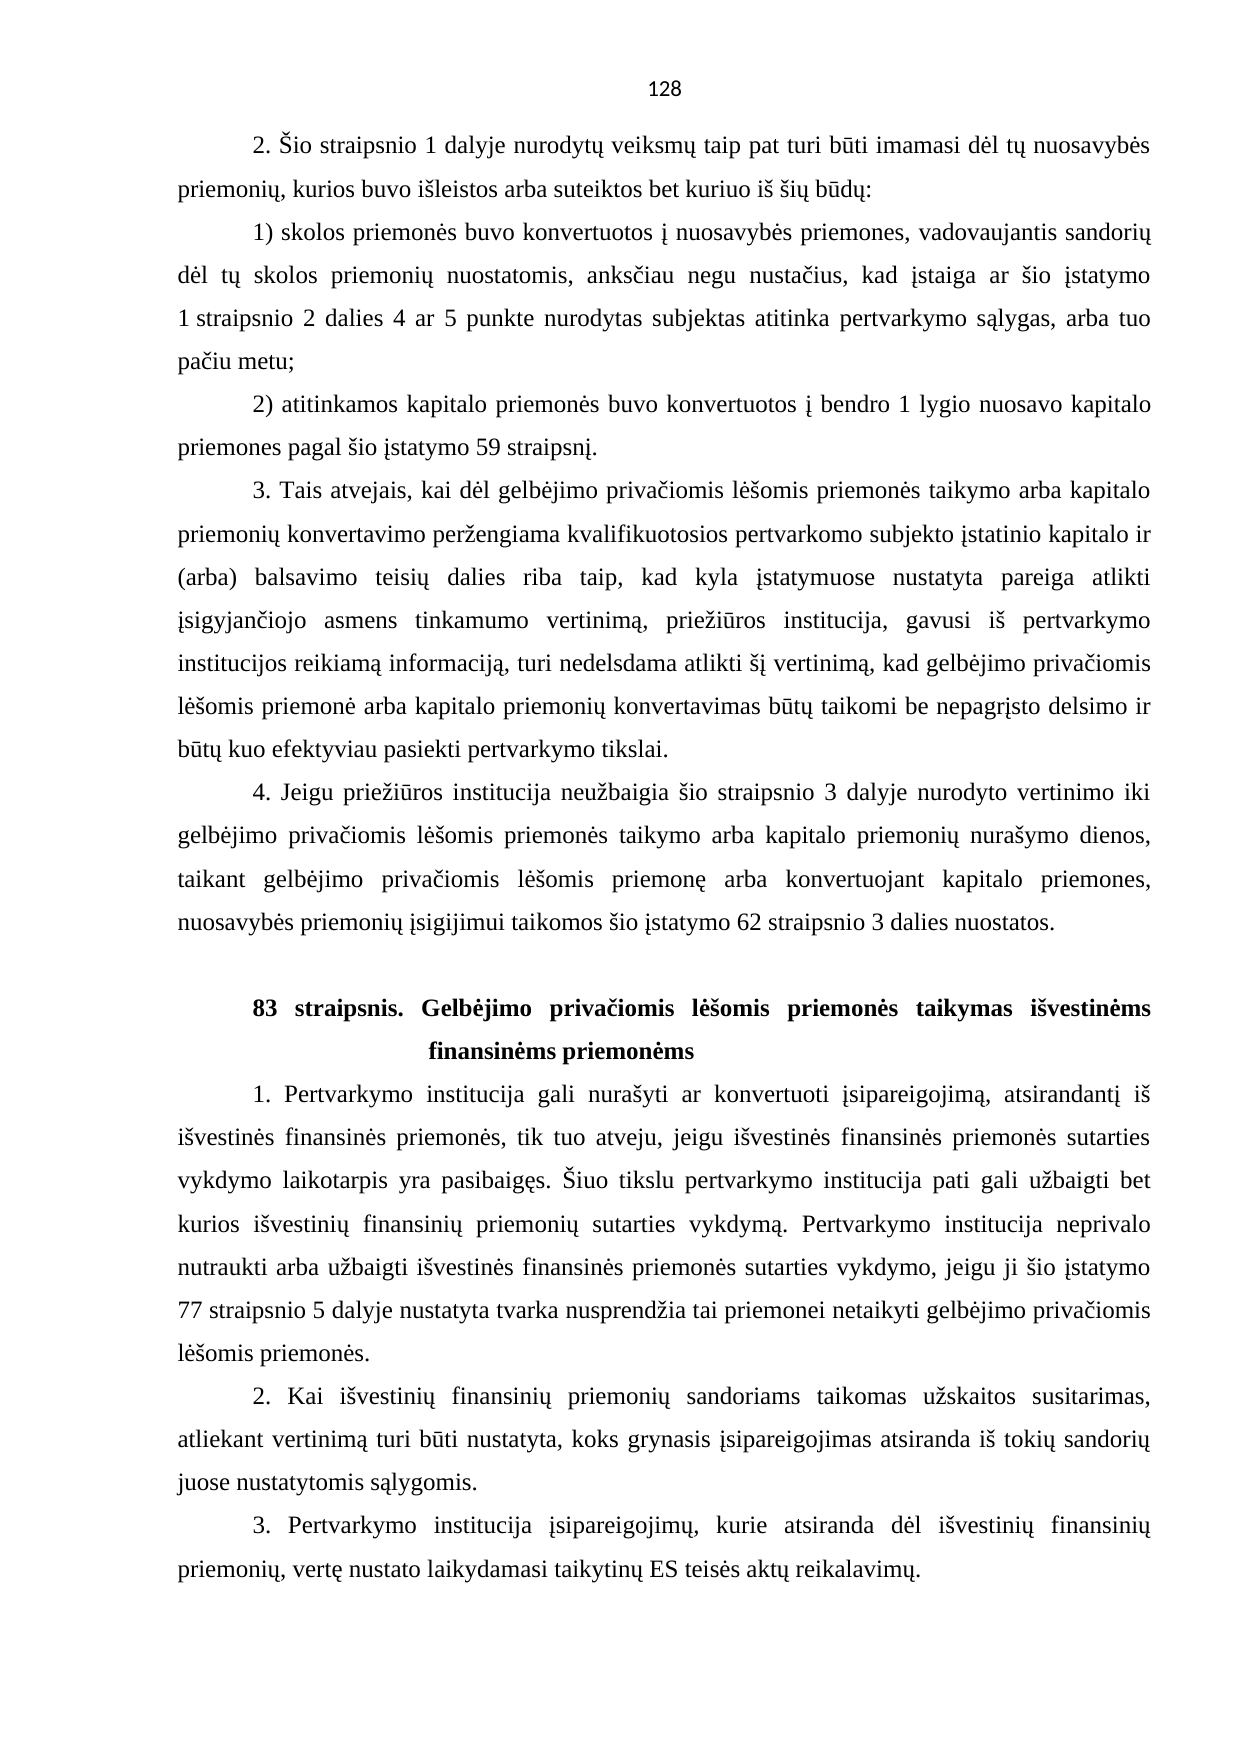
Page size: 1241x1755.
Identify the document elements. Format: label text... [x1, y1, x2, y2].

text 2. Šio straipsnio 1 dalyje nurodytų veiksmų taip pat turi būti imamasi dėl tų nuosavybės priemonių, kurios buvo išleistos arba suteiktos bet kuriuo iš šių būdų: [177, 131, 1152, 202]
text 3. Tais atvejais, kai dėl gelbėjimo privačiomis lėšomis priemonės taikymo arba kapitalo priemonių konvertavimo peržengiama kvalifikuotosios pertvarkomo subjekto įstatinio kapitalo ir (arba) balsavimo teisių dalies riba taip, kad kyla įstatymuose nustatyta pareiga atlikti įsigyjančiojo asmens tinkamumo vertinimą, priežiūros institucija, gavusi iš pertvarkymo institucijos reikiamą informaciją, turi nedelsdama atlikti šį vertinimą, kad gelbėjimo privačiomis lėšomis priemonė arba kapitalo priemonių konvertavimas būtų taikomi be nepagrįsto delsimo ir būtų kuo efektyviau pasiekti pertvarkymo tikslai. [177, 476, 1152, 763]
text 83 straipsnis. Gelbėjimo privačiomis lėšomis priemonės taikymas išvestinėms finansinėms priemonėms [252, 993, 1152, 1065]
text 1) skolos priemonės buvo konvertuotos į nuosavybės priemones, vadovaujantis sandorių dėl tų skolos priemonių nuostatomis, anksčiau negu nustačius, kad įstaiga ar šio įstatymo 1 straipsnio 2 dalies 4 ar 5 punkte nurodytas subjektas atitinka pertvarkymo sąlygas, arba tuo pačiu metu; [177, 217, 1152, 375]
text 4. Jeigu priežiūros institucija neužbaigia šio straipsnio 3 dalyje nurodyto vertinimo iki gelbėjimo privačiomis lėšomis priemonės taikymo arba kapitalo priemonių nurašymo dienos, taikant gelbėjimo privačiomis lėšomis priemonę arba konvertuojant kapitalo priemones, nuosavybės priemonių įsigijimui taikomos šio įstatymo 62 straipsnio 3 dalies nuostatos. [177, 777, 1152, 936]
text 2. Kai išvestinių finansinių priemonių sandoriams taikomas užskaitos susitarimas, atliekant vertinimą turi būti nustatyta, koks grynasis įsipareigojimas atsiranda iš tokių sandorių juose nustatytomis sąlygomis. [177, 1381, 1152, 1496]
text 3. Pertvarkymo institucija įsipareigojimų, kurie atsiranda dėl išvestinių finansinių priemonių, vertę nustato laikydamasi taikytinų ES teisės aktų reikalavimų. [177, 1511, 1152, 1582]
text 2) atitinkamos kapitalo priemonės buvo konvertuotos į bendro 1 lygio nuosavo kapitalo priemones pagal šio įstatymo 59 straipsnį. [177, 389, 1152, 461]
text 1. Pertvarkymo institucija gali nurašyti ar konvertuoti įsipareigojimą, atsirandantį iš išvestinės finansinės priemonės, tik tuo atveju, jeigu išvestinės finansinės priemonės sutarties vykdymo laikotarpis yra pasibaigęs. Šiuo tikslu pertvarkymo institucija pati gali užbaigti bet kurios išvestinių finansinių priemonių sutarties vykdymą. Pertvarkymo institucija neprivalo nutraukti arba užbaigti išvestinės finansinės priemonės sutarties vykdymo, jeigu ji šio įstatymo 77 straipsnio 5 dalyje nustatyta tvarka nusprendžia tai priemonei netaikyti gelbėjimo privačiomis lėšomis priemonės. [177, 1079, 1152, 1367]
